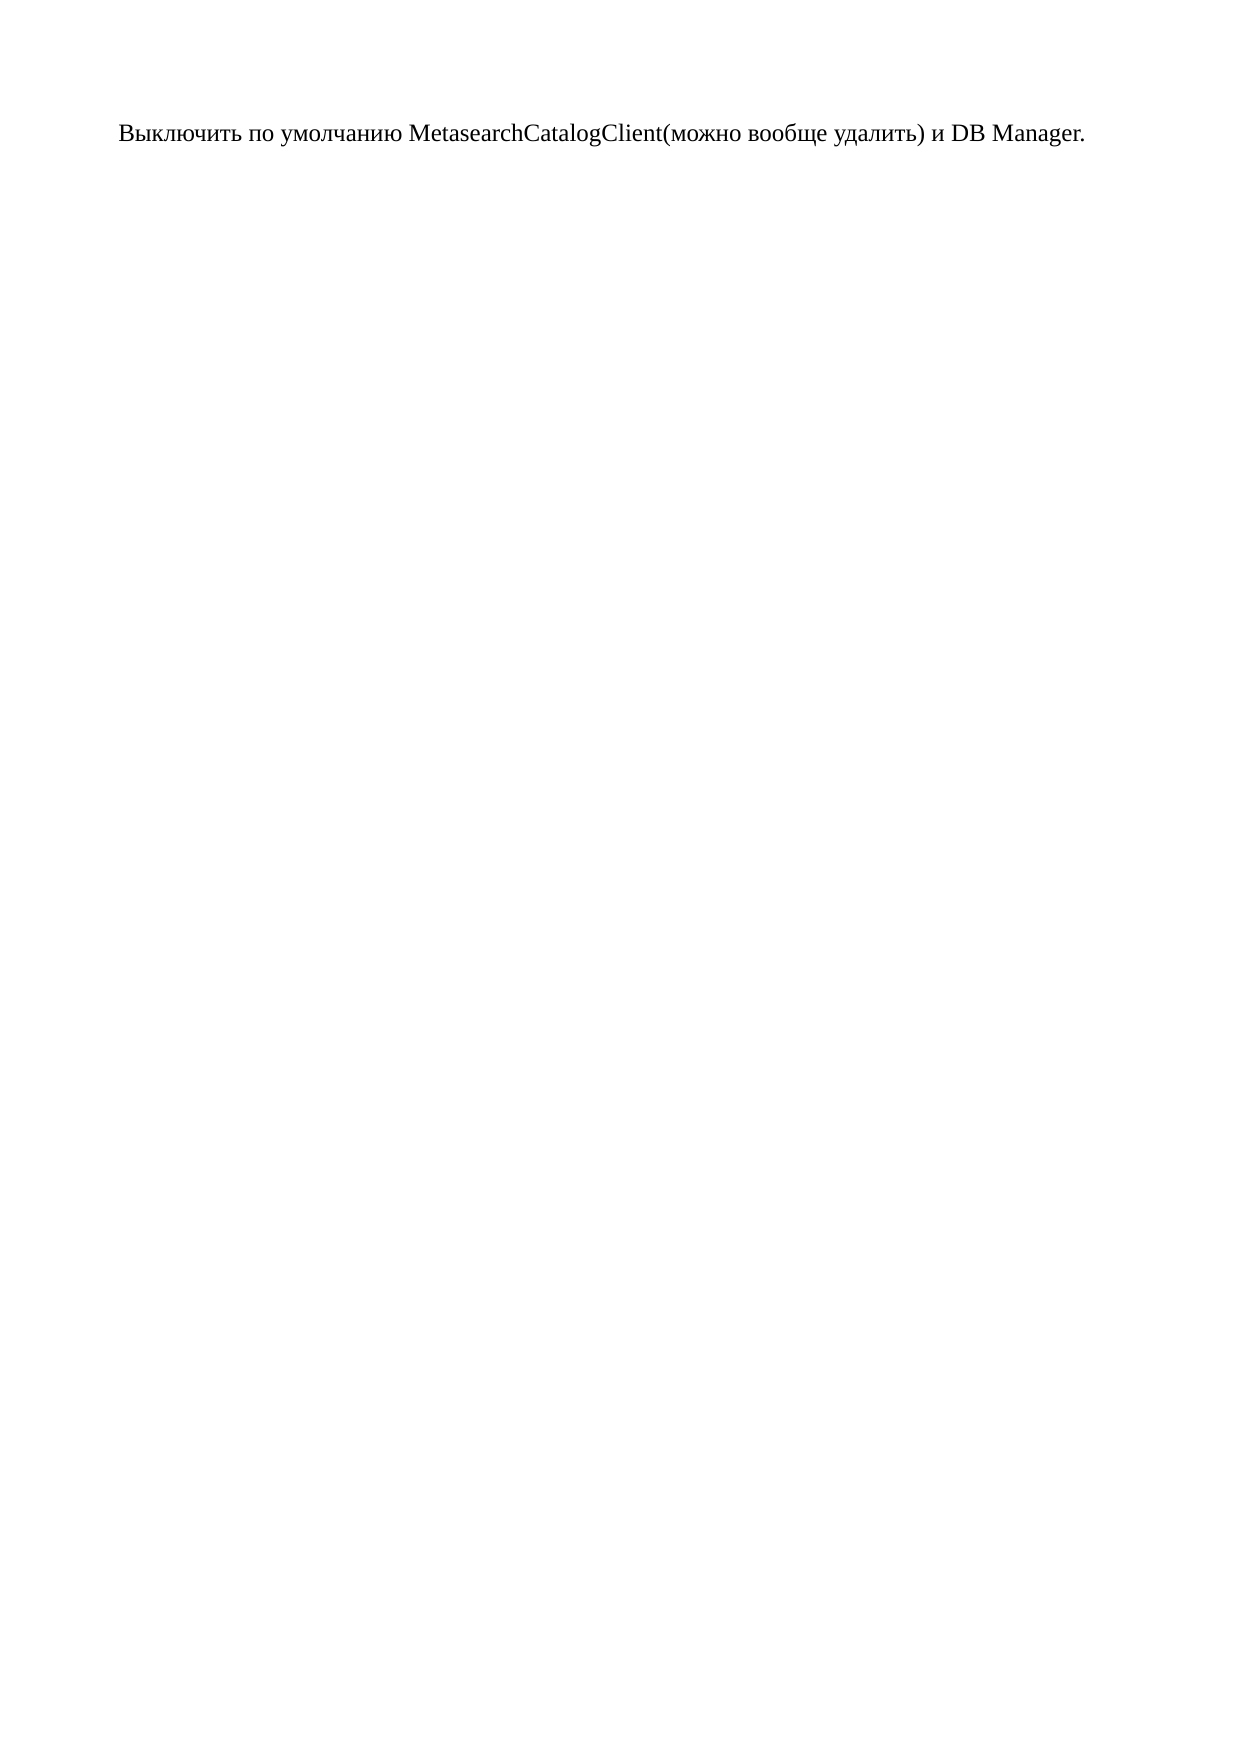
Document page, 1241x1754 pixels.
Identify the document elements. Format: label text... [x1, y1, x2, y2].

text Выключить по умолчанию MetasearchCatalogClient(можно вообще удалить) и DB Manager. [118, 118, 1122, 147]
